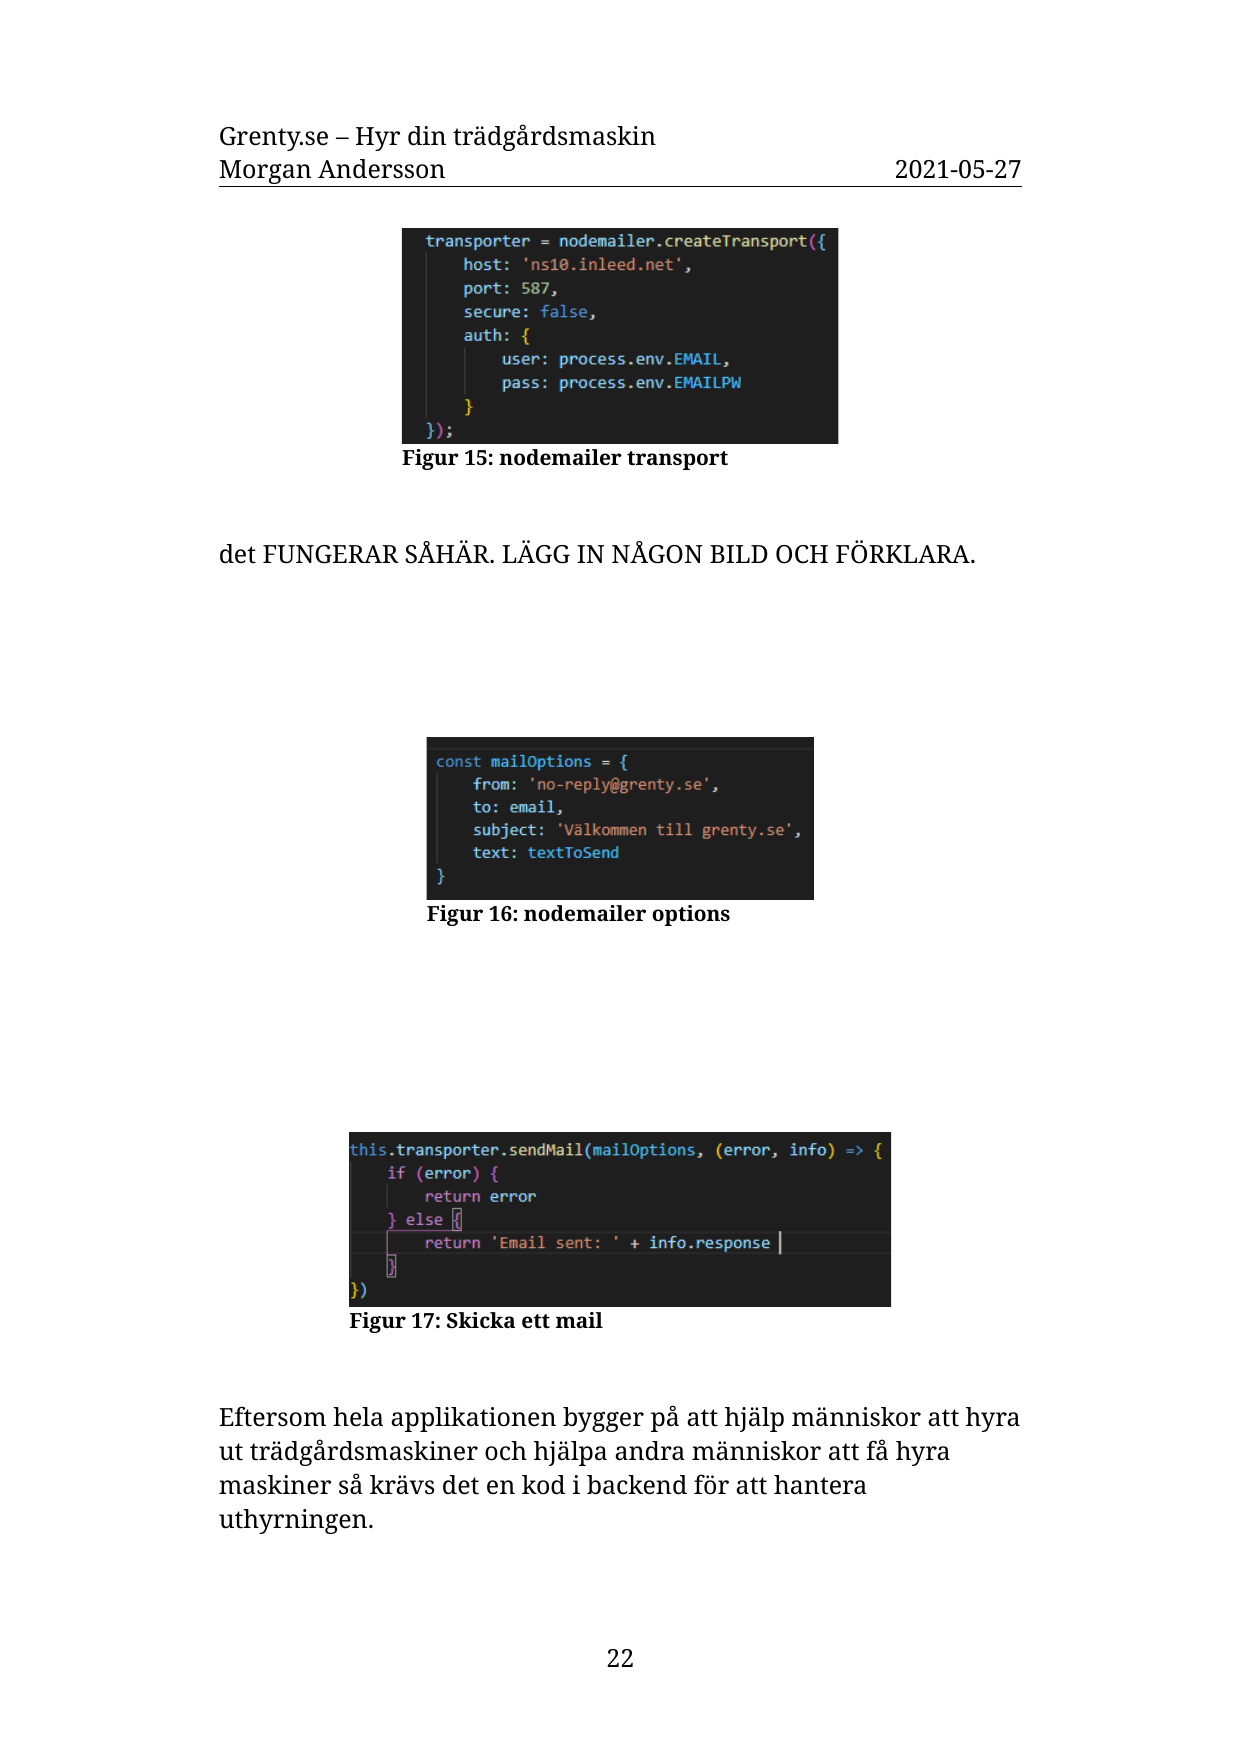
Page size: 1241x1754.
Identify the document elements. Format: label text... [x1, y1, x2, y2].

text Figur 17: Skicka ett mail [349, 1307, 891, 1335]
text det FUNGERAR SÅHÄR. LÄGG IN NÅGON BILD OCH FÖRKLARA. [218, 537, 1022, 571]
text Figur 15: nodemailer transport [402, 444, 838, 472]
text Eftersom hela applikationen bygger på att hjälp människor att hyra ut trädgårdsmaskiner och hjälpa andra människor att få hyra maskiner så krävs det en kod i backend för att hantera uthyrningen. [218, 1400, 1022, 1536]
picture [401, 228, 839, 444]
text Figur 16: nodemailer options [427, 900, 814, 928]
picture [349, 1132, 892, 1307]
picture [426, 737, 814, 900]
